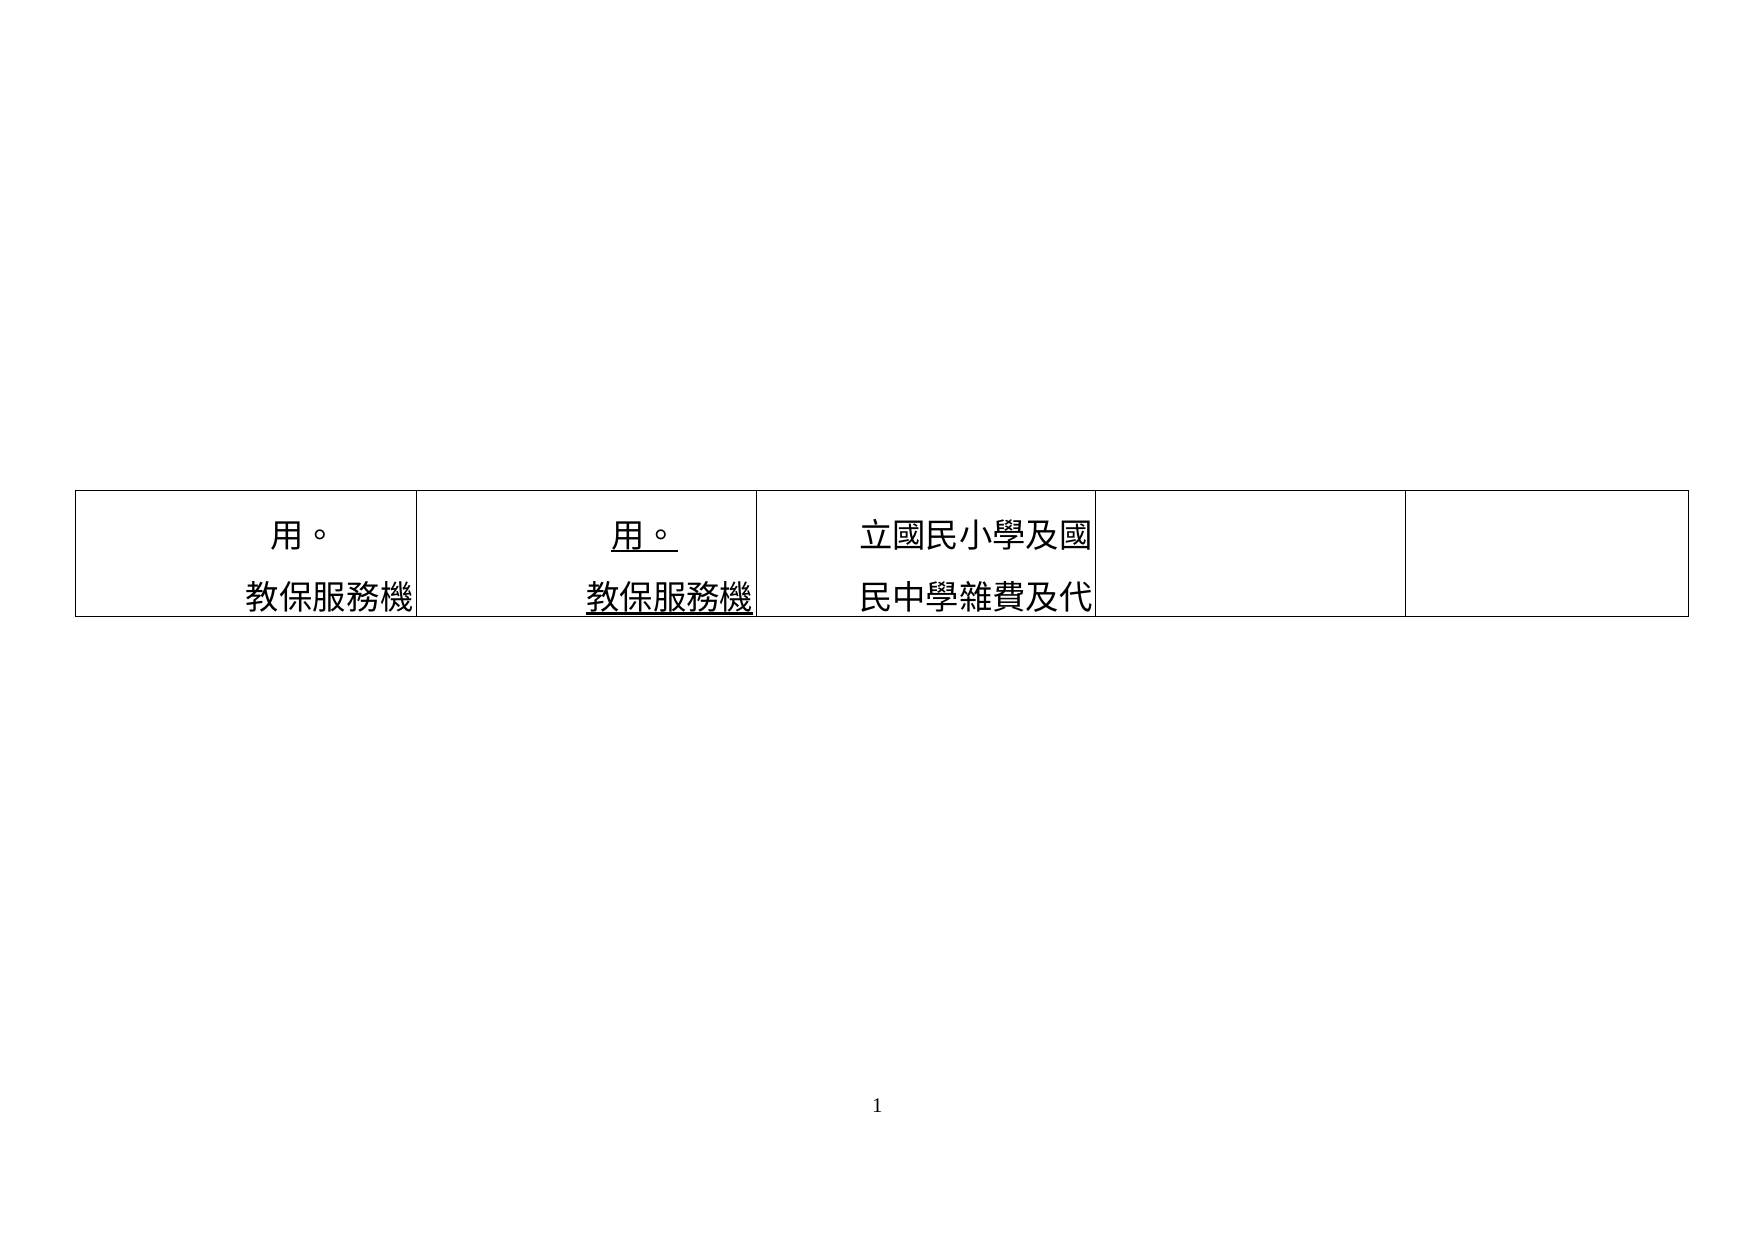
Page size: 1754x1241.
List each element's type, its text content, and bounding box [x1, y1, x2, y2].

table_cell 用。 教保服務機 [417, 491, 756, 616]
table_cell [1096, 491, 1405, 616]
table_cell 用。 教保服務機 [76, 491, 416, 616]
table_cell [1406, 491, 1688, 616]
table_cell 立國民小學及國民中學雜費及代 [757, 491, 1095, 616]
